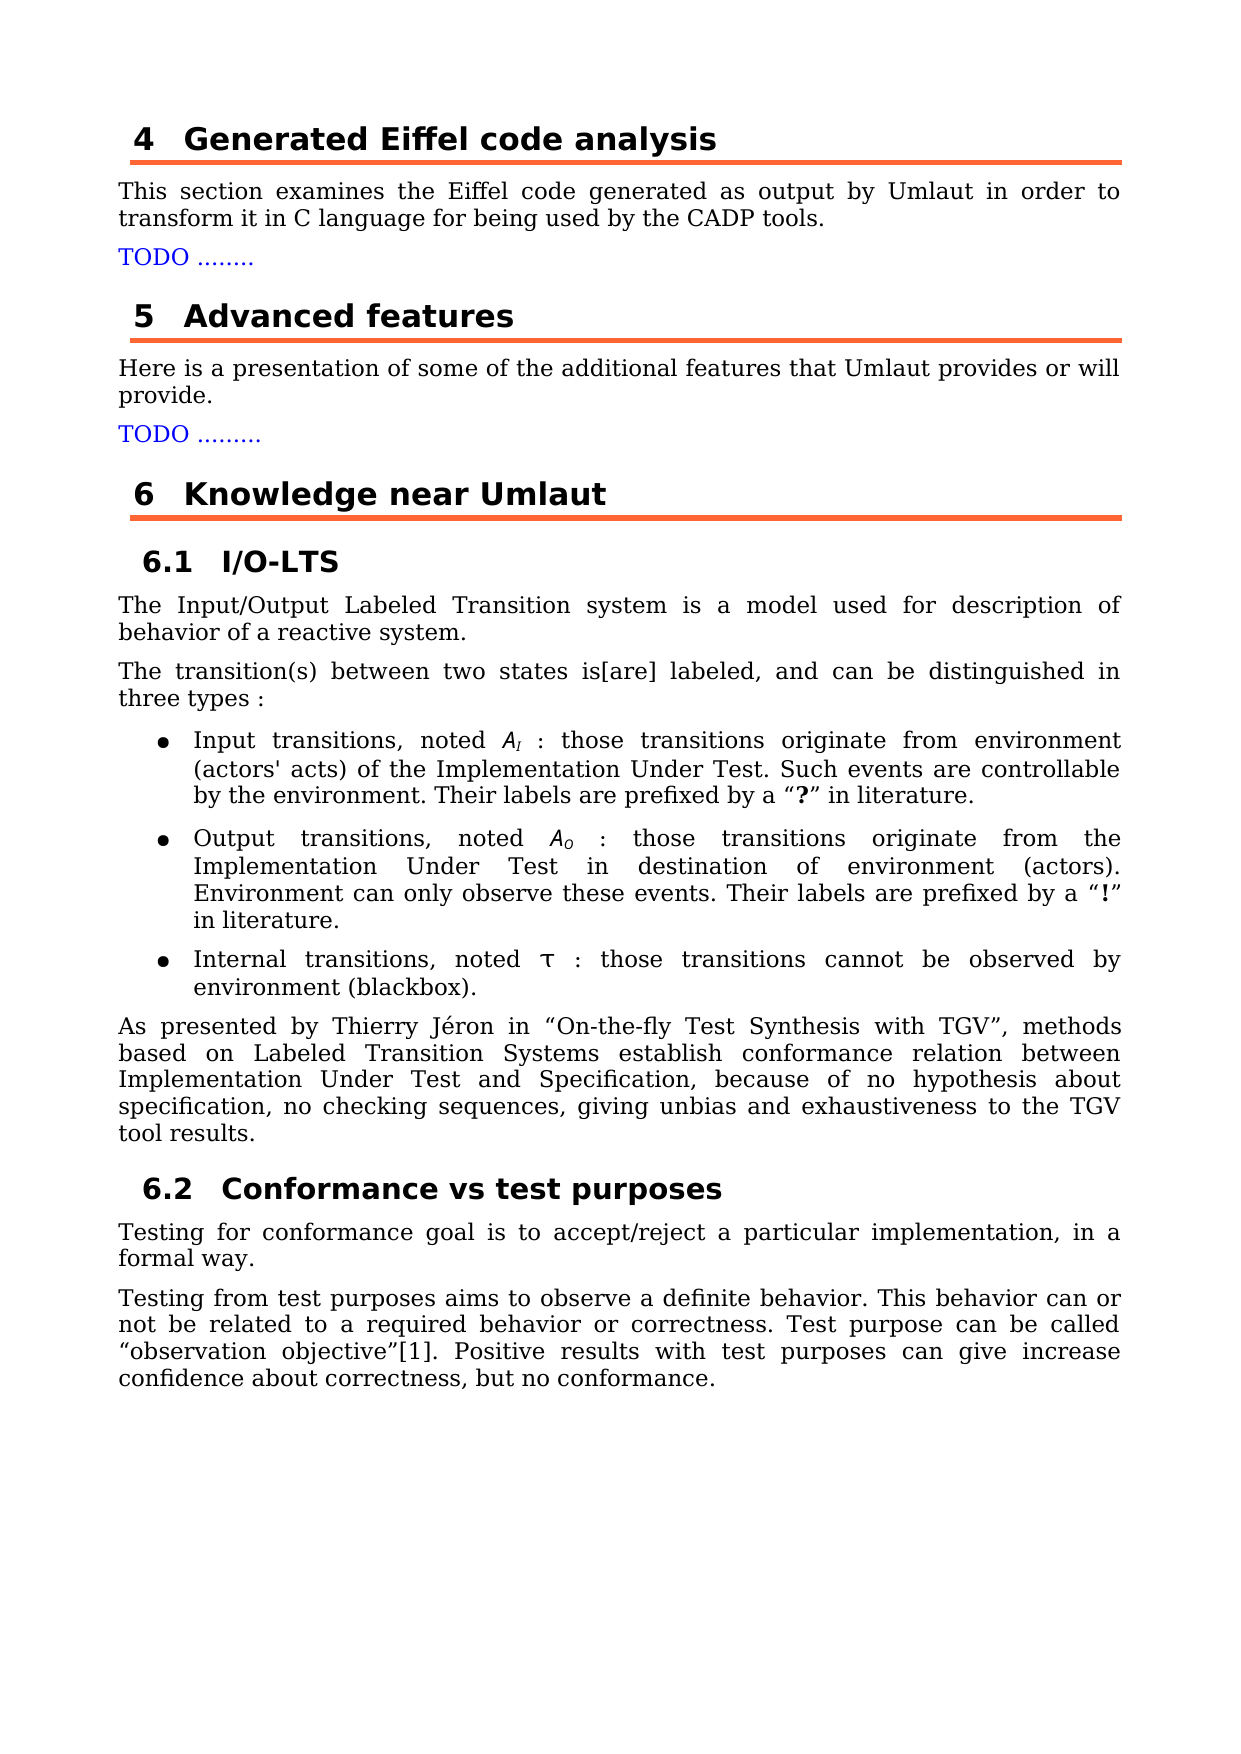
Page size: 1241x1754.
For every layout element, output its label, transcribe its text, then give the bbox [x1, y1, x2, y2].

list Output transitions, noted AO : those transitions originate from the Implementation Under Test in destination of environment (actors). Environment can only observe these events. Their labels are prefixed by a “!” in literature. [156, 822, 1122, 934]
subtitle Advanced features [130, 296, 1122, 338]
subtitle Conformance vs test purposes [142, 1172, 1122, 1206]
text Here is a presentation of some of the additional features that Umlaut provides or will provide. [118, 356, 1122, 409]
text Testing for conformance goal is to accept/reject a particular implementation, in a formal way. [118, 1219, 1122, 1272]
text Testing from test purposes aims to observe a definite behavior. This behavior can or not be related to a required behavior or correctness. Test purpose can be called “observation objective”[1]. Positive results with test purposes can give increase confidence about correctness, but no conformance. [118, 1285, 1122, 1392]
list Internal transitions, noted  : those transitions cannot be observed by environment (blackbox). [156, 946, 1122, 1001]
text TODO ......... [118, 422, 1122, 448]
subtitle Generated Eiffel code analysis [130, 118, 1122, 160]
text TODO ........ [118, 244, 1122, 271]
list Input transitions, noted AI : those transitions originate from environment (actors' acts) of the Implementation Under Test. Such events are controllable by the environment. Their labels are prefixed by a “?” in literature. [156, 724, 1122, 809]
text The Input/Output Labeled Transition system is a model used for description of behavior of a reactive system. [118, 592, 1122, 646]
subtitle Knowledge near Umlaut [130, 473, 1122, 515]
text As presented by Thierry Jéron in “On-the-fly Test Synthesis with TGV”, methods based on Labeled Transition Systems establish conformance relation between Implementation Under Test and Specification, because of no hypothesis about specification, no checking sequences, giving unbias and exhaustiveness to the TGV tool results. [118, 1013, 1122, 1147]
text This section examines the Eiffel code generated as output by Umlaut in order to transform it in C language for being used by the CADP tools. [118, 178, 1122, 231]
subtitle I/O-LTS [142, 546, 1122, 580]
text The transition(s) between two states is[are] labeled, and can be distinguished in three types : [118, 658, 1122, 712]
